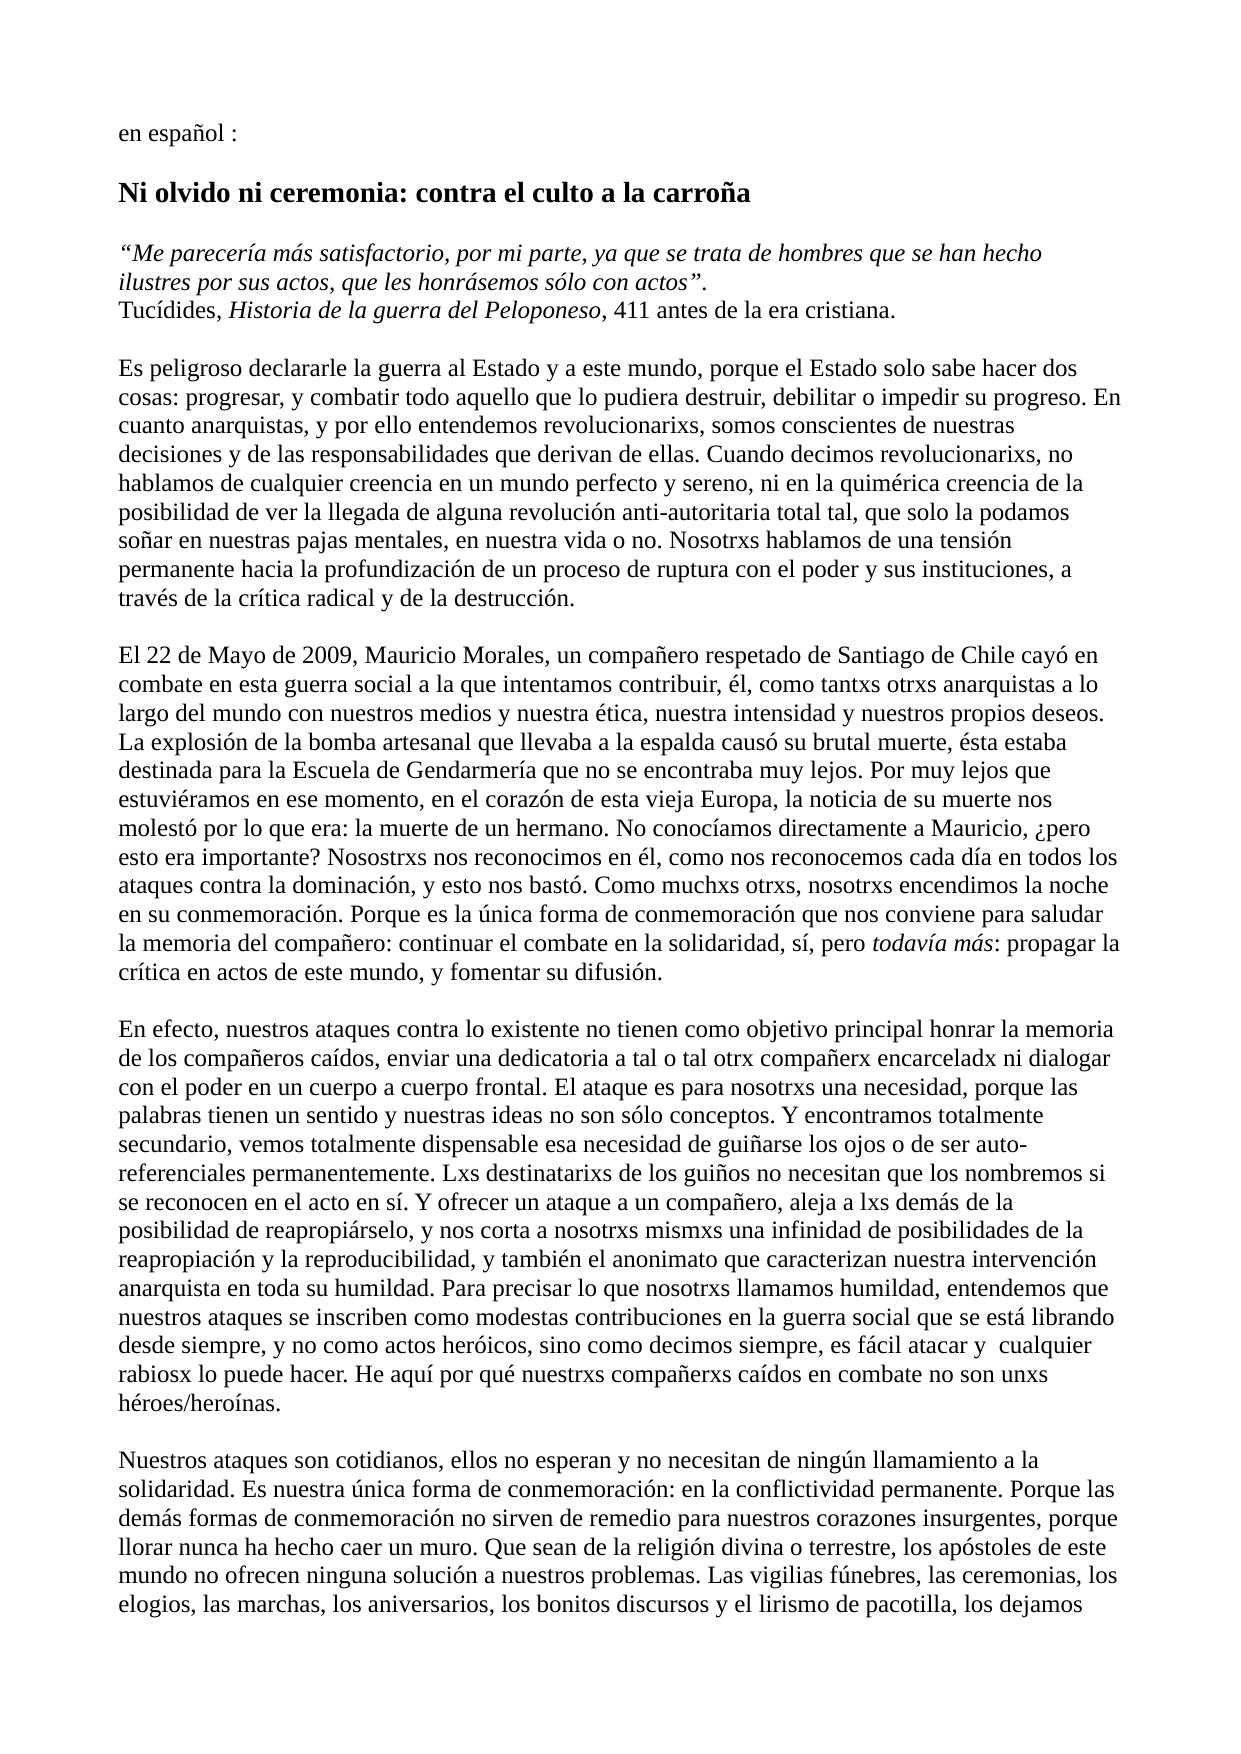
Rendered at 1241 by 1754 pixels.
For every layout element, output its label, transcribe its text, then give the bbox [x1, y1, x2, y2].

text Tucídides, Historia de la guerra del Peloponeso, 411 antes de la era cristiana. [118, 295, 1122, 324]
text En efecto, nuestros ataques contra lo existente no tienen como objetivo principal honrar la memoria de los compañeros caídos, enviar una dedicatoria a tal o tal otrx compañerx encarceladx ni dialogar con el poder en un cuerpo a cuerpo frontal. El ataque es para nosotrxs una necesidad, porque las palabras tienen un sentido y nuestras ideas no son sólo conceptos. Y encontramos totalmente secundario, vemos totalmente dispensable esa necesidad de guiñarse los ojos o de ser auto-referenciales permanentemente. Lxs destinatarixs de los guiños no necesitan que los nombremos si se reconocen en el acto en sí. Y ofrecer un ataque a un compañero, aleja a lxs demás de la posibilidad de reapropiárselo, y nos corta a nosotrxs mismxs una infinidad de posibilidades de la reapropiación y la reproducibilidad, y también el anonimato que caracterizan nuestra intervención anarquista en toda su humildad. Para precisar lo que nosotrxs llamamos humildad, entendemos que nuestros ataques se inscriben como modestas contribuciones en la guerra social que se está librando desde siempre, y no como actos heróicos, sino como decimos siempre, es fácil atacar y cualquier rabiosx lo puede hacer. He aquí por qué nuestrxs compañerxs caídos en combate no son unxs héroes/heroínas. [118, 1014, 1122, 1417]
text Ni olvido ni ceremonia: contra el culto a la carroña [118, 176, 1122, 209]
text “Me parecería más satisfactorio, por mi parte, ya que se trata de hombres que se han hecho ilustres por sus actos, que les honrásemos sólo con actos”. [118, 238, 1122, 295]
text Es peligroso declararle la guerra al Estado y a este mundo, porque el Estado solo sabe hacer dos cosas: progresar, y combatir todo aquello que lo pudiera destruir, debilitar o impedir su progreso. En cuanto anarquistas, y por ello entendemos revolucionarixs, somos conscientes de nuestras decisiones y de las responsabilidades que derivan de ellas. Cuando decimos revolucionarixs, no hablamos de cualquier creencia en un mundo perfecto y sereno, ni en la quimérica creencia de la posibilidad de ver la llegada de alguna revolución anti-autoritaria total tal, que solo la podamos soñar en nuestras pajas mentales, en nuestra vida o no. Nosotrxs hablamos de una tensión permanente hacia la profundización de un proceso de ruptura con el poder y sus instituciones, a través de la crítica radical y de la destrucción. [118, 353, 1122, 612]
text El 22 de Mayo de 2009, Mauricio Morales, un compañero respetado de Santiago de Chile cayó en combate en esta guerra social a la que intentamos contribuir, él, como tantxs otrxs anarquistas a lo largo del mundo con nuestros medios y nuestra ética, nuestra intensidad y nuestros propios deseos. La explosión de la bomba artesanal que llevaba a la espalda causó su brutal muerte, ésta estaba destinada para la Escuela de Gendarmería que no se encontraba muy lejos. Por muy lejos que estuviéramos en ese momento, en el corazón de esta vieja Europa, la noticia de su muerte nos molestó por lo que era: la muerte de un hermano. No conocíamos directamente a Mauricio, ¿pero esto era importante? Nosostrxs nos reconocimos en él, como nos reconocemos cada día en todos los ataques contra la dominación, y esto nos bastó. Como muchxs otrxs, nosotrxs encendimos la noche en su conmemoración. Porque es la única forma de conmemoración que nos conviene para saludar la memoria del compañero: continuar el combate en la solidaridad, sí, pero todavía más: propagar la crítica en actos de este mundo, y fomentar su difusión. [118, 640, 1122, 985]
text en español : [118, 118, 1122, 147]
text Nuestros ataques son cotidianos, ellos no esperan y no necesitan de ningún llamamiento a la solidaridad. Es nuestra única forma de conmemoración: en la conflictividad permanente. Porque las demás formas de conmemoración no sirven de remedio para nuestros corazones insurgentes, porque llorar nunca ha hecho caer un muro. Que sean de la religión divina o terrestre, los apóstoles de este mundo no ofrecen ninguna solución a nuestros problemas. Las vigilias fúnebres, las ceremonias, los elogios, las marchas, los aniversarios, los bonitos discursos y el lirismo de pacotilla, los dejamos [118, 1445, 1122, 1618]
